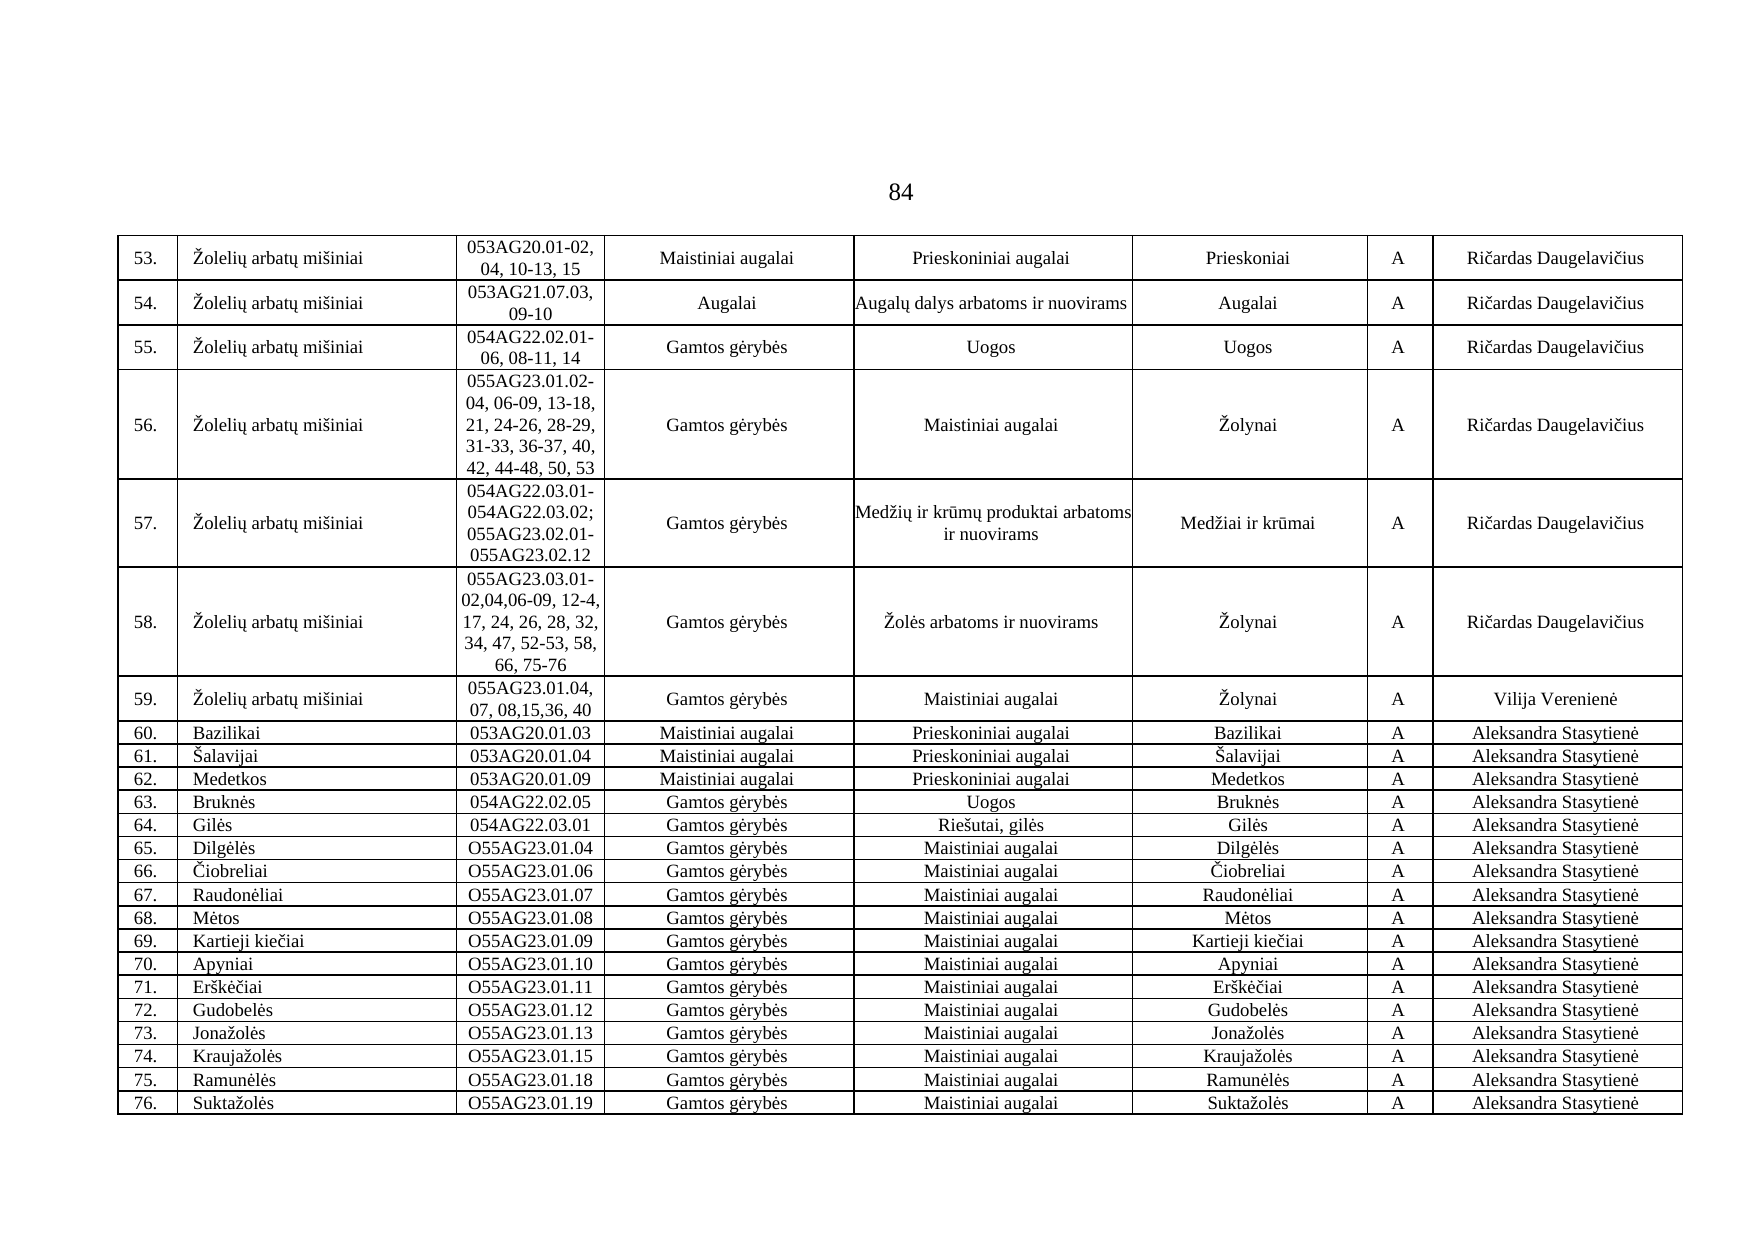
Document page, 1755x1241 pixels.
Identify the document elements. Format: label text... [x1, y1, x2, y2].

table_cell Ričardas Daugelavičius [1434, 326, 1682, 369]
table_cell Maistiniai augalai [605, 236, 853, 279]
table_cell Gamtos gėrybės [605, 1068, 853, 1090]
table_cell A [1368, 1068, 1432, 1090]
table_cell A [1368, 370, 1432, 478]
table_cell Žolelių arbatų mišiniai [178, 480, 456, 566]
table_cell 59. [119, 677, 177, 720]
table_cell O55AG23.01.07 [457, 883, 604, 905]
table_cell Prieskoniniai augalai [855, 768, 1132, 789]
table_cell Raudonėliai [178, 883, 456, 905]
table_cell O55AG23.01.10 [457, 953, 604, 974]
table_cell 053AG20.01.03 [457, 722, 604, 743]
table_cell Gamtos gėrybės [605, 814, 853, 836]
table_cell Maistiniai augalai [855, 1092, 1132, 1113]
table_cell Augalų dalys arbatoms ir nuovirams [855, 281, 1132, 324]
table_cell Gamtos gėrybės [605, 370, 853, 478]
table_cell A [1368, 1092, 1432, 1113]
table_cell Maistiniai augalai [855, 837, 1132, 859]
table_cell Maistiniai augalai [605, 768, 853, 789]
table_cell Ričardas Daugelavičius [1434, 480, 1682, 566]
table_cell O55AG23.01.13 [457, 1022, 604, 1044]
table_cell Ričardas Daugelavičius [1434, 281, 1682, 324]
table_cell 053AG20.01.09 [457, 768, 604, 789]
table_cell Gamtos gėrybės [605, 480, 853, 566]
table_cell 053AG20.01.04 [457, 745, 604, 766]
table_cell Aleksandra Stasytienė [1434, 907, 1682, 928]
table_cell O55AG23.01.15 [457, 1045, 604, 1067]
table_cell O55AG23.01.06 [457, 860, 604, 882]
table_cell Riešutai, gilės [855, 814, 1132, 836]
table_cell A [1368, 722, 1432, 743]
table_cell Kraujažolės [178, 1045, 456, 1067]
table_cell Medžių ir krūmų produktai arbatoms ir nuovirams [855, 480, 1132, 566]
table_cell Žolės arbatoms ir nuovirams [855, 568, 1132, 675]
table_cell Maistiniai augalai [855, 976, 1132, 997]
table_cell Suktažolės [178, 1092, 456, 1113]
table_cell Bazilikai [178, 722, 456, 743]
table_cell Maistiniai augalai [605, 745, 853, 766]
table_cell A [1368, 1045, 1432, 1067]
table_cell 65. [119, 837, 177, 859]
table_cell A [1368, 326, 1432, 369]
table_cell Maistiniai augalai [855, 370, 1132, 478]
table_cell Prieskoniniai augalai [855, 745, 1132, 766]
table_cell Augalai [605, 281, 853, 324]
table_cell Gamtos gėrybės [605, 677, 853, 720]
table_cell Aleksandra Stasytienė [1434, 883, 1682, 905]
table_cell Ričardas Daugelavičius [1434, 568, 1682, 675]
table_cell Bruknės [1133, 791, 1367, 812]
table_cell A [1368, 999, 1432, 1021]
table_cell Jonažolės [178, 1022, 456, 1044]
table_cell Augalai [1133, 281, 1367, 324]
table_cell Maistiniai augalai [855, 860, 1132, 882]
table_cell Prieskoniai [1133, 236, 1367, 279]
table_cell 054AG22.02.01-06, 08-11, 14 [457, 326, 604, 369]
table_cell Žolelių arbatų mišiniai [178, 370, 456, 478]
table_cell A [1368, 930, 1432, 951]
table_cell A [1368, 814, 1432, 836]
table_cell A [1368, 953, 1432, 974]
table_cell Gamtos gėrybės [605, 930, 853, 951]
table_cell Žolynai [1133, 677, 1367, 720]
table_cell O55AG23.01.09 [457, 930, 604, 951]
table_cell 58. [119, 568, 177, 675]
table_cell Maistiniai augalai [605, 722, 853, 743]
table_cell Dilgėlės [1133, 837, 1367, 859]
table_cell O55AG23.01.11 [457, 976, 604, 997]
table_cell A [1368, 677, 1432, 720]
table_cell 54. [119, 281, 177, 324]
table_cell 71. [119, 976, 177, 997]
table_cell O55AG23.01.08 [457, 907, 604, 928]
table_cell O55AG23.01.12 [457, 999, 604, 1021]
table_cell Aleksandra Stasytienė [1434, 930, 1682, 951]
table_cell Kraujažolės [1133, 1045, 1367, 1067]
table_cell Gamtos gėrybės [605, 999, 853, 1021]
table_cell Ričardas Daugelavičius [1434, 236, 1682, 279]
table_cell Aleksandra Stasytienė [1434, 768, 1682, 789]
table_cell O55AG23.01.19 [457, 1092, 604, 1113]
table_cell Aleksandra Stasytienė [1434, 976, 1682, 997]
table_cell Uogos [855, 326, 1132, 369]
table_cell Kartieji kiečiai [1133, 930, 1367, 951]
table_cell Gamtos gėrybės [605, 326, 853, 369]
table_cell Čiobreliai [178, 860, 456, 882]
table_cell Uogos [855, 791, 1132, 812]
table_cell Žolynai [1133, 370, 1367, 478]
table_cell Šalavijai [178, 745, 456, 766]
table_cell Raudonėliai [1133, 883, 1367, 905]
table_cell Gudobelės [178, 999, 456, 1021]
table_cell A [1368, 976, 1432, 997]
table_cell Čiobreliai [1133, 860, 1367, 882]
table_cell 055AG23.01.04, 07, 08,15,36, 40 [457, 677, 604, 720]
table_cell 57. [119, 480, 177, 566]
table_cell Žolelių arbatų mišiniai [178, 326, 456, 369]
table_cell A [1368, 791, 1432, 812]
table_cell Gamtos gėrybės [605, 837, 853, 859]
table_cell Uogos [1133, 326, 1367, 369]
table_cell A [1368, 568, 1432, 675]
table_cell Gamtos gėrybės [605, 976, 853, 997]
table_cell Gamtos gėrybės [605, 1045, 853, 1067]
table_cell Ričardas Daugelavičius [1434, 370, 1682, 478]
table_cell Gamtos gėrybės [605, 1022, 853, 1044]
table_cell Dilgėlės [178, 837, 456, 859]
table_cell A [1368, 907, 1432, 928]
table_cell 60. [119, 722, 177, 743]
table_cell Maistiniai augalai [855, 953, 1132, 974]
table_cell 053AG20.01-02, 04, 10-13, 15 [457, 236, 604, 279]
table_cell Maistiniai augalai [855, 1068, 1132, 1090]
table_cell Aleksandra Stasytienė [1434, 953, 1682, 974]
table_cell 64. [119, 814, 177, 836]
table_cell A [1368, 236, 1432, 279]
table_cell Aleksandra Stasytienė [1434, 1045, 1682, 1067]
table_cell 055AG23.01.02-04, 06-09, 13-18, 21, 24-26, 28-29, 31-33, 36-37, 40, 42, 44-48, 50, 53 [457, 370, 604, 478]
table_cell Maistiniai augalai [855, 1022, 1132, 1044]
table_cell Maistiniai augalai [855, 930, 1132, 951]
table_cell Žolelių arbatų mišiniai [178, 677, 456, 720]
table_cell 66. [119, 860, 177, 882]
table_cell A [1368, 837, 1432, 859]
table_cell 53. [119, 236, 177, 279]
table_cell A [1368, 480, 1432, 566]
table_cell Žolynai [1133, 568, 1367, 675]
table_cell Aleksandra Stasytienė [1434, 1092, 1682, 1113]
table_cell Suktažolės [1133, 1092, 1367, 1113]
table_cell A [1368, 860, 1432, 882]
table_cell Aleksandra Stasytienė [1434, 722, 1682, 743]
table_cell Aleksandra Stasytienė [1434, 999, 1682, 1021]
table_cell 055AG23.03.01-02,04,06-09, 12-4, 17, 24, 26, 28, 32, 34, 47, 52-53, 58, 66, 75-76 [457, 568, 604, 675]
table_cell 68. [119, 907, 177, 928]
table_cell Aleksandra Stasytienė [1434, 814, 1682, 836]
table_cell Aleksandra Stasytienė [1434, 745, 1682, 766]
table_cell Mėtos [178, 907, 456, 928]
table_cell Maistiniai augalai [855, 999, 1132, 1021]
table_cell 75. [119, 1068, 177, 1090]
table_cell A [1368, 745, 1432, 766]
table_cell Erškėčiai [1133, 976, 1367, 997]
table_cell Ramunėlės [178, 1068, 456, 1090]
table_cell Mėtos [1133, 907, 1367, 928]
table_cell Aleksandra Stasytienė [1434, 1022, 1682, 1044]
table_cell Gamtos gėrybės [605, 860, 853, 882]
table_cell Apyniai [1133, 953, 1367, 974]
table_cell 053AG21.07.03, 09-10 [457, 281, 604, 324]
table_cell Jonažolės [1133, 1022, 1367, 1044]
table_cell Šalavijai [1133, 745, 1367, 766]
table_cell A [1368, 1022, 1432, 1044]
table_cell 69. [119, 930, 177, 951]
table_cell 74. [119, 1045, 177, 1067]
table_cell Gamtos gėrybės [605, 568, 853, 675]
table_cell Maistiniai augalai [855, 677, 1132, 720]
table_cell Gudobelės [1133, 999, 1367, 1021]
table_cell Gamtos gėrybės [605, 907, 853, 928]
table_cell Gilės [1133, 814, 1367, 836]
table_cell Aleksandra Stasytienė [1434, 1068, 1682, 1090]
table_cell Aleksandra Stasytienė [1434, 791, 1682, 812]
table_cell Gamtos gėrybės [605, 883, 853, 905]
table_cell A [1368, 883, 1432, 905]
table_cell 62. [119, 768, 177, 789]
table_cell Aleksandra Stasytienė [1434, 860, 1682, 882]
table_cell Maistiniai augalai [855, 907, 1132, 928]
table_cell A [1368, 768, 1432, 789]
table_cell 55. [119, 326, 177, 369]
table_cell 73. [119, 1022, 177, 1044]
table_cell 72. [119, 999, 177, 1021]
table_cell 67. [119, 883, 177, 905]
table_cell Prieskoniniai augalai [855, 722, 1132, 743]
table_cell Žolelių arbatų mišiniai [178, 568, 456, 675]
table_cell Medetkos [178, 768, 456, 789]
table_cell Žolelių arbatų mišiniai [178, 236, 456, 279]
table_cell Gamtos gėrybės [605, 1092, 853, 1113]
table_cell Prieskoniniai augalai [855, 236, 1132, 279]
table_cell Bazilikai [1133, 722, 1367, 743]
table_cell Žolelių arbatų mišiniai [178, 281, 456, 324]
table_cell 56. [119, 370, 177, 478]
table_cell 054AG22.03.01 [457, 814, 604, 836]
table_cell O55AG23.01.18 [457, 1068, 604, 1090]
table_cell Medetkos [1133, 768, 1367, 789]
table_cell Apyniai [178, 953, 456, 974]
table_cell 63. [119, 791, 177, 812]
table_cell Maistiniai augalai [855, 883, 1132, 905]
table_cell 70. [119, 953, 177, 974]
table_cell Aleksandra Stasytienė [1434, 837, 1682, 859]
table_cell Gilės [178, 814, 456, 836]
table_cell 054AG22.02.05 [457, 791, 604, 812]
table_cell Maistiniai augalai [855, 1045, 1132, 1067]
table_cell Gamtos gėrybės [605, 953, 853, 974]
table_cell Ramunėlės [1133, 1068, 1367, 1090]
table_cell O55AG23.01.04 [457, 837, 604, 859]
table_cell Kartieji kiečiai [178, 930, 456, 951]
table_cell Medžiai ir krūmai [1133, 480, 1367, 566]
table_cell 61. [119, 745, 177, 766]
table_cell 76. [119, 1092, 177, 1113]
table_cell Bruknės [178, 791, 456, 812]
table_cell A [1368, 281, 1432, 324]
table_cell Erškėčiai [178, 976, 456, 997]
table_cell 054AG22.03.01-054AG22.03.02; 055AG23.02.01-055AG23.02.12 [457, 480, 604, 566]
table_cell Gamtos gėrybės [605, 791, 853, 812]
table_cell Vilija Verenienė [1434, 677, 1682, 720]
